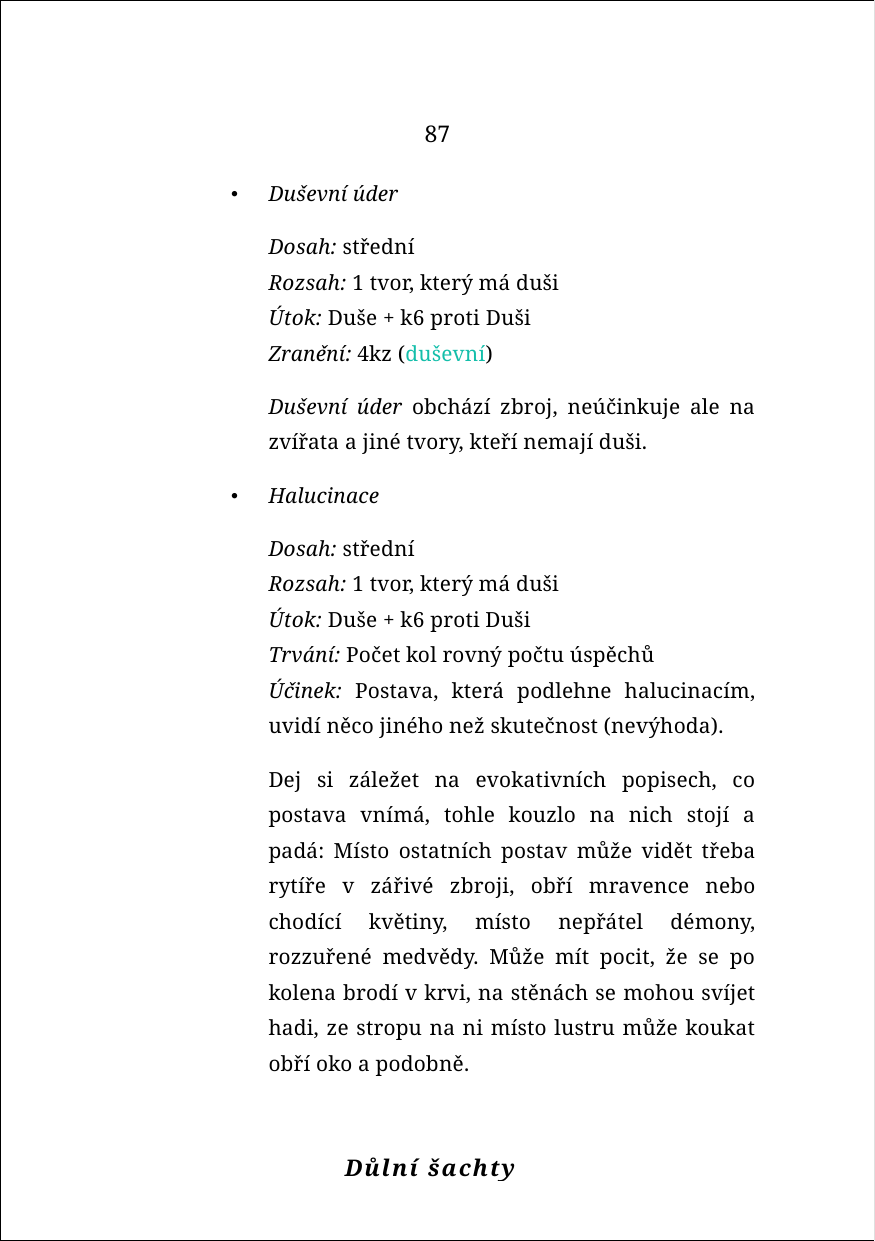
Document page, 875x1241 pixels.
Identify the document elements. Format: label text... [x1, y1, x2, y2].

list Duševní úder obchází zbroj, neúčinkuje ale na zvířata a jiné tvory, kteří nemají duši. [231, 392, 756, 456]
list Dej si záležet na evokativních popisech, co postava vnímá, tohle kouzlo na nich stojí a padá: Místo ostatních postav může vidět třeba rytíře v zářivé zbroji, obří mravence nebo chodící květiny, místo nepřátel démony, rozzuřené medvědy. Může mít pocit, že se po kolena brodí v krvi, na stěnách se mohou svíjet hadi, ze stropu na ni místo lustru může koukat obří oko a podobně. [231, 765, 756, 1077]
list Halucinace [231, 481, 756, 509]
list Duševní úder [231, 179, 756, 207]
list Dosah: střední Rozsah: 1 tvor, který má duši Útok: Duše + k6 proti Duši Zranění: 4kz (duševní) [231, 232, 756, 367]
list Dosah: střední Rozsah: 1 tvor, který má duši Útok: Duše + k6 proti Duši Trvání: Počet kol rovný počtu úspěchů Účinek: Postava, která podlehne halucinacím, uvidí něco jiného než skutečnost (nevýhoda). [231, 534, 756, 740]
